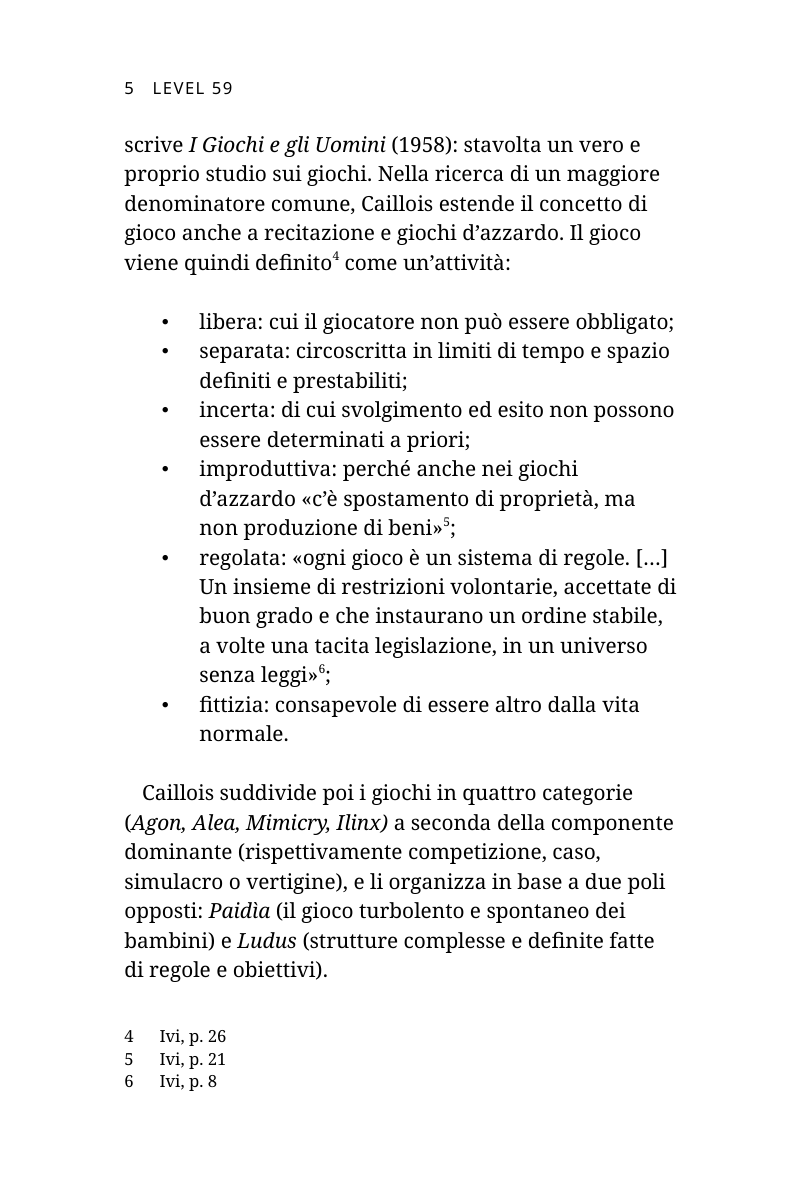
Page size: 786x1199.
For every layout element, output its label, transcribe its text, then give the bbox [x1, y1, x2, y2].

list Ivi, p. 21 [124, 1047, 679, 1070]
text Ivi, p. 26 [124, 1024, 679, 1047]
list libera: cui il giocatore non può essere obbligato; [162, 306, 679, 335]
text Caillois suddivide poi i giochi in quattro categorie (Agon, Alea, Mimicry, Ilinx) a seconda della componente dominante (rispettivamente competizione, caso, simulacro o vertigine), e li organizza in base a due poli opposti: Paidìa (il gioco turbolento e spontaneo dei bambini) e Ludus (strutture complesse e definite fatte di regole e obiettivi). [124, 777, 679, 984]
list regolata: «ogni gioco è un sistema di regole. […] Un insieme di restrizioni volontarie, accettate di buon grado e che instaurano un ordine stabile, a volte una tacita legislazione, in un universo senza leggi»; [162, 542, 679, 689]
list improduttiva: perché anche nei giochi d’azzardo «c’è spostamento di proprietà, ma non produzione di beni»; [162, 453, 679, 542]
list Ivi, p. 8 [124, 1070, 679, 1093]
text scrive I Giochi e gli Uomini (1958): stavolta un vero e proprio studio sui giochi. Nella ricerca di un maggiore denominatore comune, Caillois estende il concetto di gioco anche a recitazione e giochi d’azzardo. Il gioco viene quindi definito come un’attività: [124, 129, 679, 276]
list incerta: di cui svolgimento ed esito non possono essere determinati a priori; [162, 394, 679, 453]
list fittizia: consapevole di essere altro dalla vita normale. [162, 689, 679, 748]
list separata: circoscritta in limiti di tempo e spazio definiti e prestabiliti; [162, 335, 679, 394]
